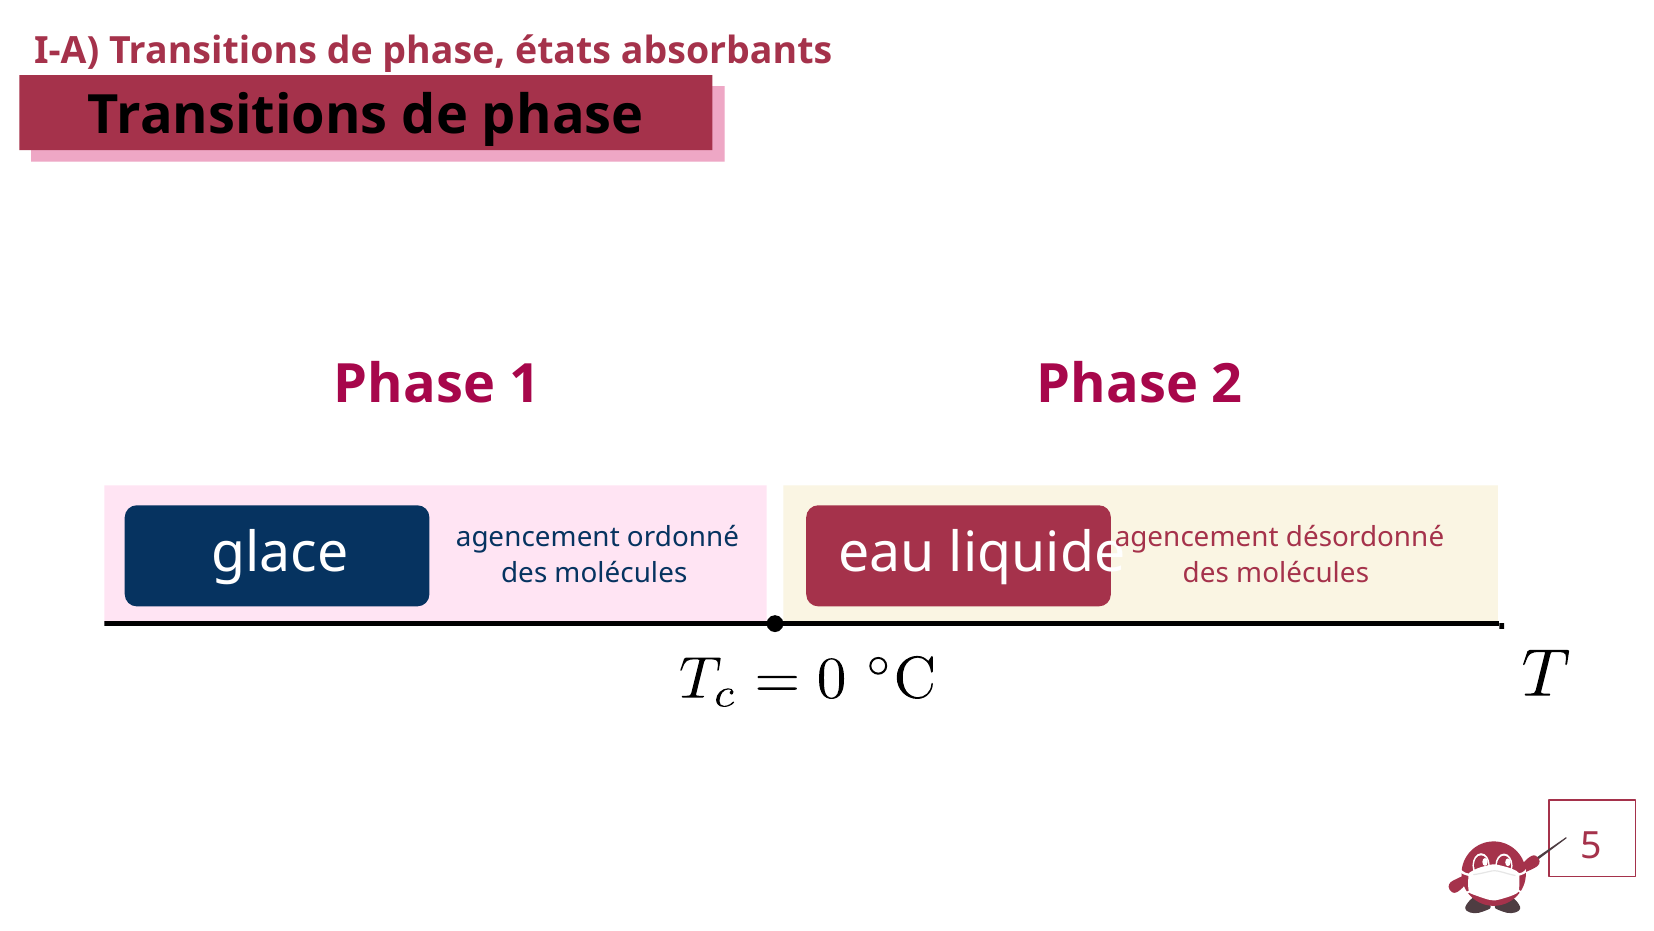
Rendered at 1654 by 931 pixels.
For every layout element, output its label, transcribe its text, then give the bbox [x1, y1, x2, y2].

text_box Phase 2 [1008, 337, 1272, 416]
text_box Transitions de phase [19, 76, 713, 151]
picture [104, 485, 1570, 707]
text_box [1492, 811, 1654, 887]
picture [1448, 799, 1637, 914]
text_box I-A) Transitions de phase, états absorbants [19, 16, 776, 76]
text_box Phase 1 [305, 337, 569, 416]
